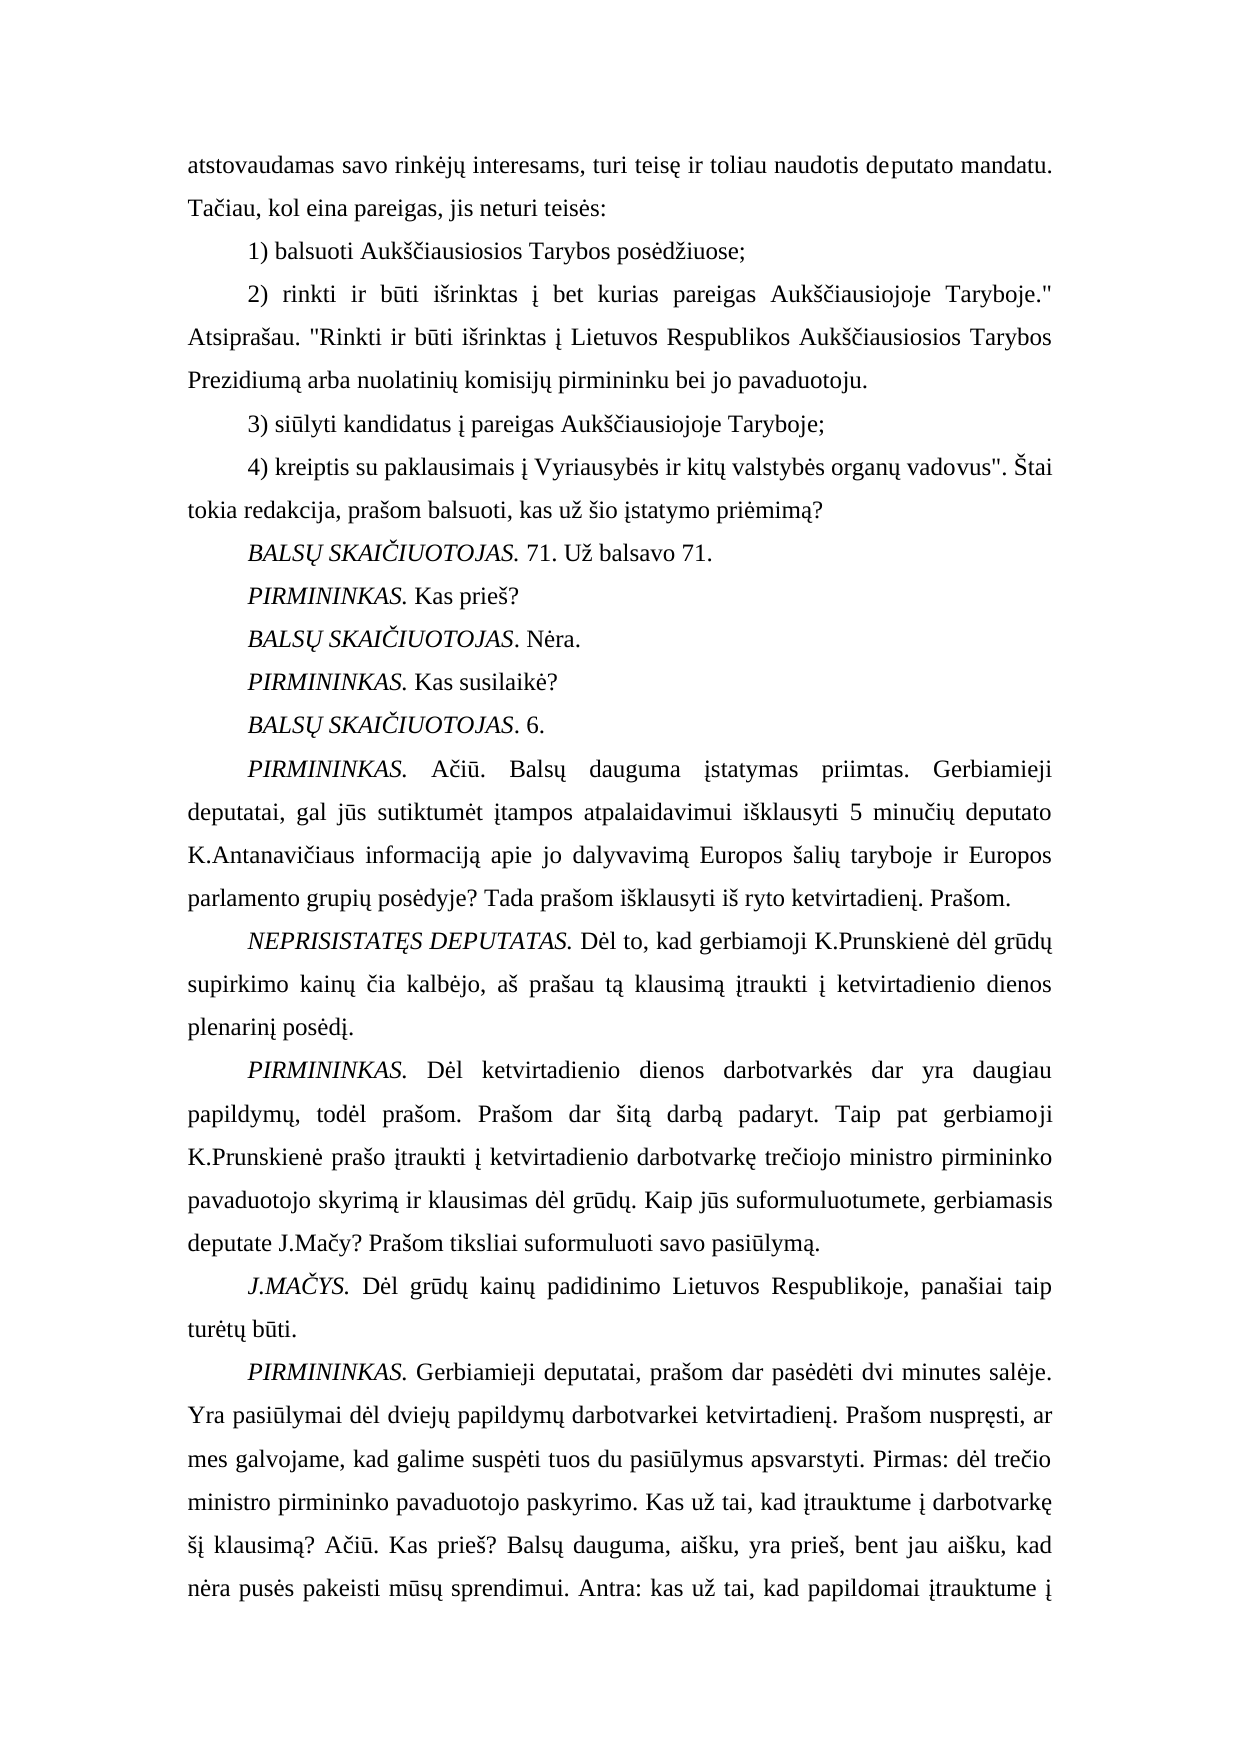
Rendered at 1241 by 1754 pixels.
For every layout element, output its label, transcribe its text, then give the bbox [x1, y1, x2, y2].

text 4) kreiptis su paklausimais į Vyriausybės ir kitų valstybės organų vado­vus". Štai tokia redakcija, prašom balsuoti, kas už šio įstatymo priėmimą? [187, 452, 1053, 524]
text PIRMININKAS. Ačiū. Balsų dauguma įstatymas priimtas. Gerbiamieji deputatai, gal jūs sutiktumėt įtampos atpalaidavimui išklausyti 5 minučių deputato K.Antanavičiaus informaciją apie jo dalyvavimą Europos šalių taryboje ir Europos parlamento grupių posėdyje? Tada prašom išklausyti iš ryto ketvirtadienį. Prašom. [187, 754, 1053, 912]
text 1) balsuoti Aukščiausiosios Tarybos posėdžiuose; [187, 236, 1053, 265]
text PIRMININKAS. Dėl ketvirtadienio dienos darbotvarkės dar yra daugiau papildymų, todėl prašom. Prašom dar šitą darbą padaryt. Taip pat gerbiamo­ji K.Prunskienė prašo įtraukti į ketvirtadienio darbotvarkę trečiojo ministro pirmininko pavaduotojo skyrimą ir klausimas dėl grūdų. Kaip jūs suformu­luotumete, gerbiamasis deputate J.Mačy? Prašom tiksliai suformuluoti savo pasiūlymą. [187, 1056, 1053, 1257]
text 3) siūlyti kandidatus į pareigas Aukščiausiojoje Taryboje; [187, 409, 1053, 437]
text atstovaudamas savo rinkėjų interesams, turi teisę ir toliau naudotis de­putato mandatu. Tačiau, kol eina pareigas, jis neturi teisės: [187, 150, 1053, 222]
text PIRMININKAS. Kas prieš? [187, 581, 1053, 610]
text 2) rinkti ir būti išrinktas į bet kurias pareigas Aukščiausiojoje Taryboje." Atsiprašau. "Rinkti ir būti išrinktas į Lietuvos Respublikos Aukščiausiosios Tarybos Prezidiumą arba nuolatinių komisijų pirmininku bei jo pavaduoto­ju. [187, 279, 1053, 394]
text PIRMININKAS. Gerbiamieji deputatai, prašom dar pasėdėti dvi minutes salėje. Yra pasiūlymai dėl dviejų papildymų darbotvarkei ketvirtadienį. Pra­šom nuspręsti, ar mes galvojame, kad galime suspėti tuos du pasiūlymus apsvarstyti. Pirmas: dėl trečio ministro pirmininko pavaduotojo paskyrimo. Kas už tai, kad įtrauktume į darbotvarkę šį klausimą? Ačiū. Kas prieš? Balsų dauguma, aišku, yra prieš, bent jau aišku, kad nėra pusės pakeisti mūsų sprendimui. Antra: kas už tai, kad papildomai įtrauktume į [187, 1357, 1053, 1602]
text BALSŲ SKAIČIUOTOJAS. 71. Už balsavo 71. [187, 538, 1053, 567]
text J.MAČYS. Dėl grūdų kainų padidinimo Lietuvos Respublikoje, panašiai taip turėtų būti. [187, 1271, 1053, 1343]
text BALSŲ SKAIČIUOTOJAS. 6. [187, 711, 1053, 739]
text BALSŲ SKAIČIUOTOJAS. Nėra. [187, 624, 1053, 653]
text PIRMININKAS. Kas susilaikė? [187, 667, 1053, 696]
text NEPRISISTATĘS DEPUTATAS. Dėl to, kad gerbiamoji K.Prunskienė dėl grūdų supirkimo kainų čia kalbėjo, aš prašau tą klausimą įtraukti į ketvirtadienio dienos plenarinį posėdį. [187, 926, 1053, 1041]
